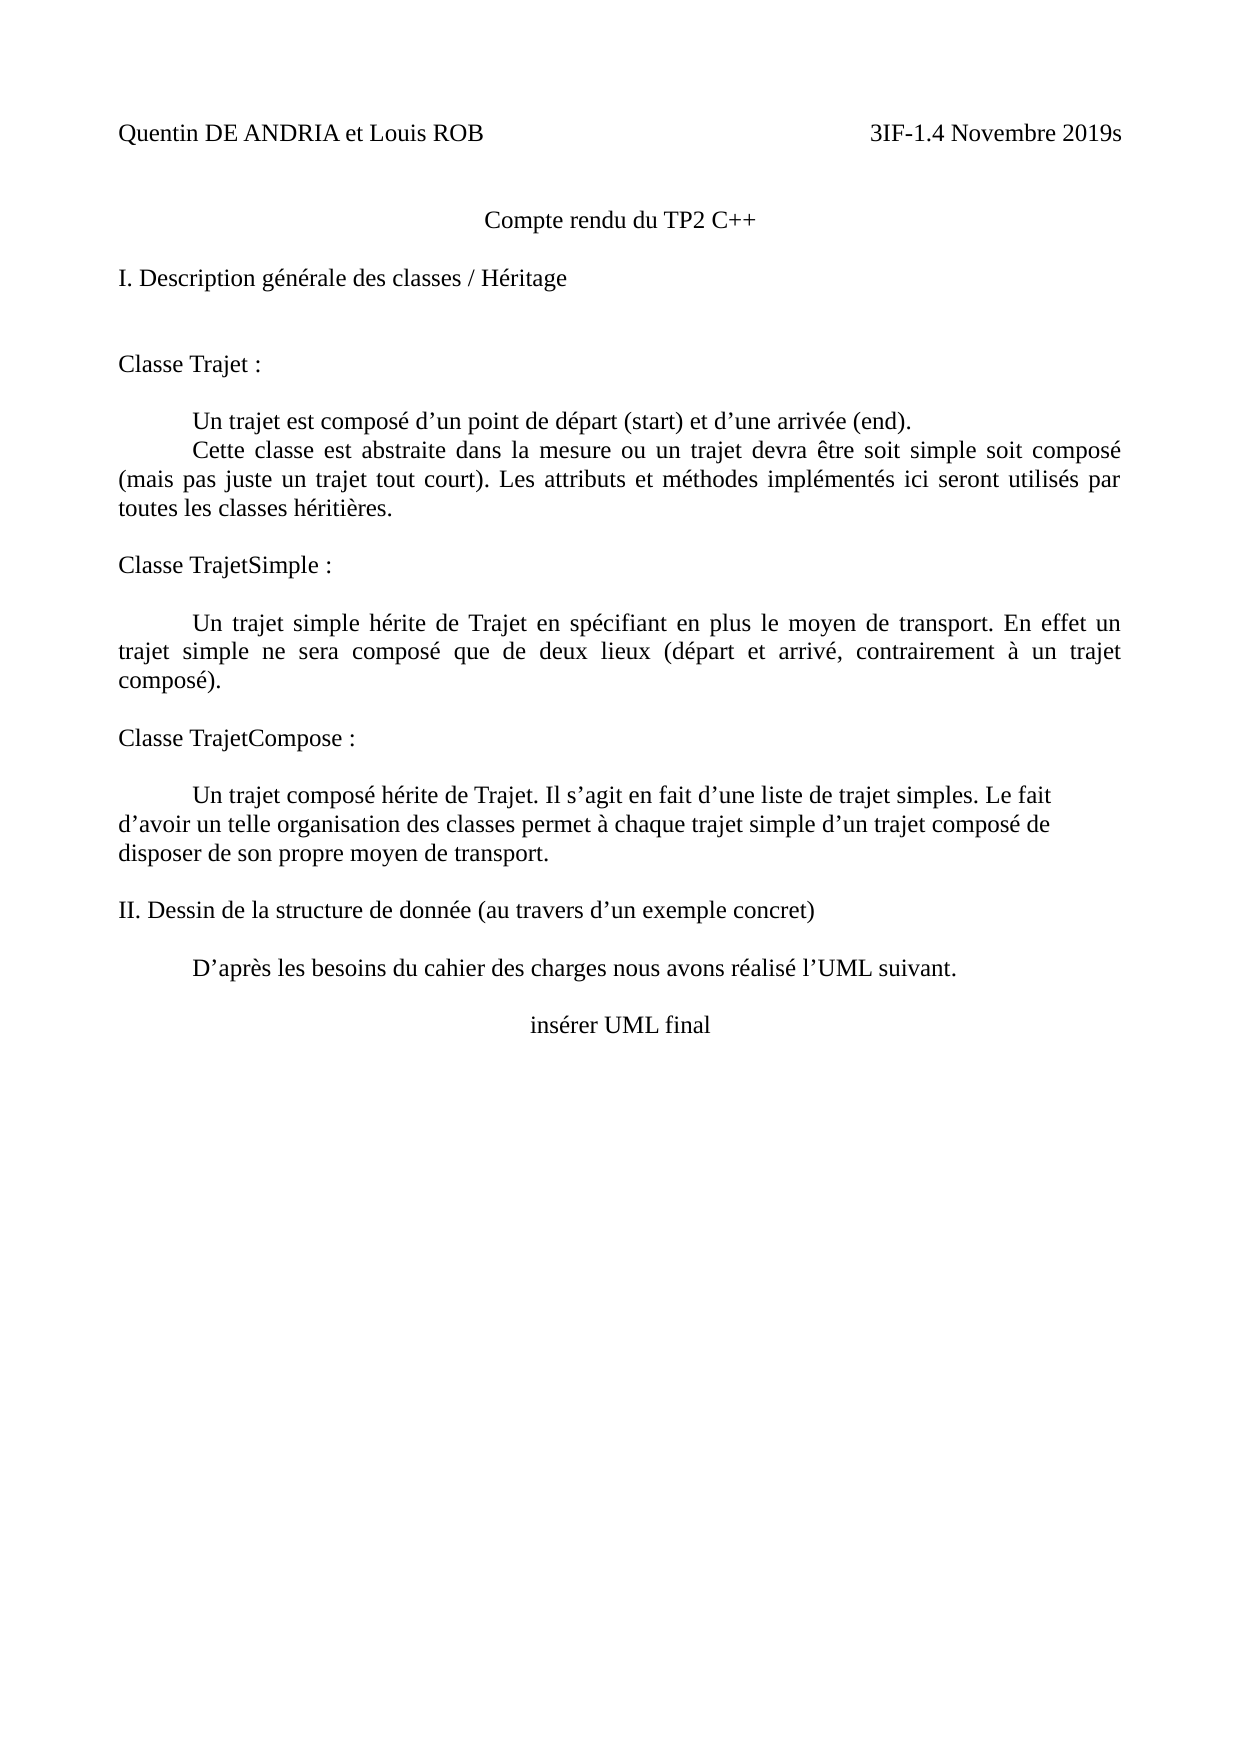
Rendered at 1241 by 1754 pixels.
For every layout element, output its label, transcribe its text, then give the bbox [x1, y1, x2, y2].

text II. Dessin de la structure de donnée (au travers d’un exemple concret) [118, 895, 1122, 924]
text I. Description générale des classes / Héritage [118, 263, 1122, 291]
text Un trajet simple hérite de Trajet en spécifiant en plus le moyen de transport. En effet un trajet simple ne sera composé que de deux lieux (départ et arrivé, contrairement à un trajet composé). [118, 608, 1122, 694]
text D’après les besoins du cahier des charges nous avons réalisé l’UML suivant. [118, 953, 1122, 981]
text Cette classe est abstraite dans la mesure ou un trajet devra être soit simple soit composé (mais pas juste un trajet tout court). Les attributs et méthodes implémentés ici seront utilisés par toutes les classes héritières. [118, 435, 1122, 521]
text Classe TrajetSimple : [118, 550, 1122, 579]
text Classe TrajetCompose : [118, 723, 1122, 751]
text insérer UML final [118, 1010, 1122, 1039]
text Un trajet est composé d’un point de départ (start) et d’une arrivée (end). [118, 406, 1122, 435]
text Compte rendu du TP2 C++ [118, 205, 1122, 234]
text Un trajet composé hérite de Trajet. Il s’agit en fait d’une liste de trajet simples. Le fait d’avoir un telle organisation des classes permet à chaque trajet simple d’un trajet composé de disposer de son propre moyen de transport. [118, 780, 1122, 866]
text Classe Trajet : [118, 349, 1122, 378]
